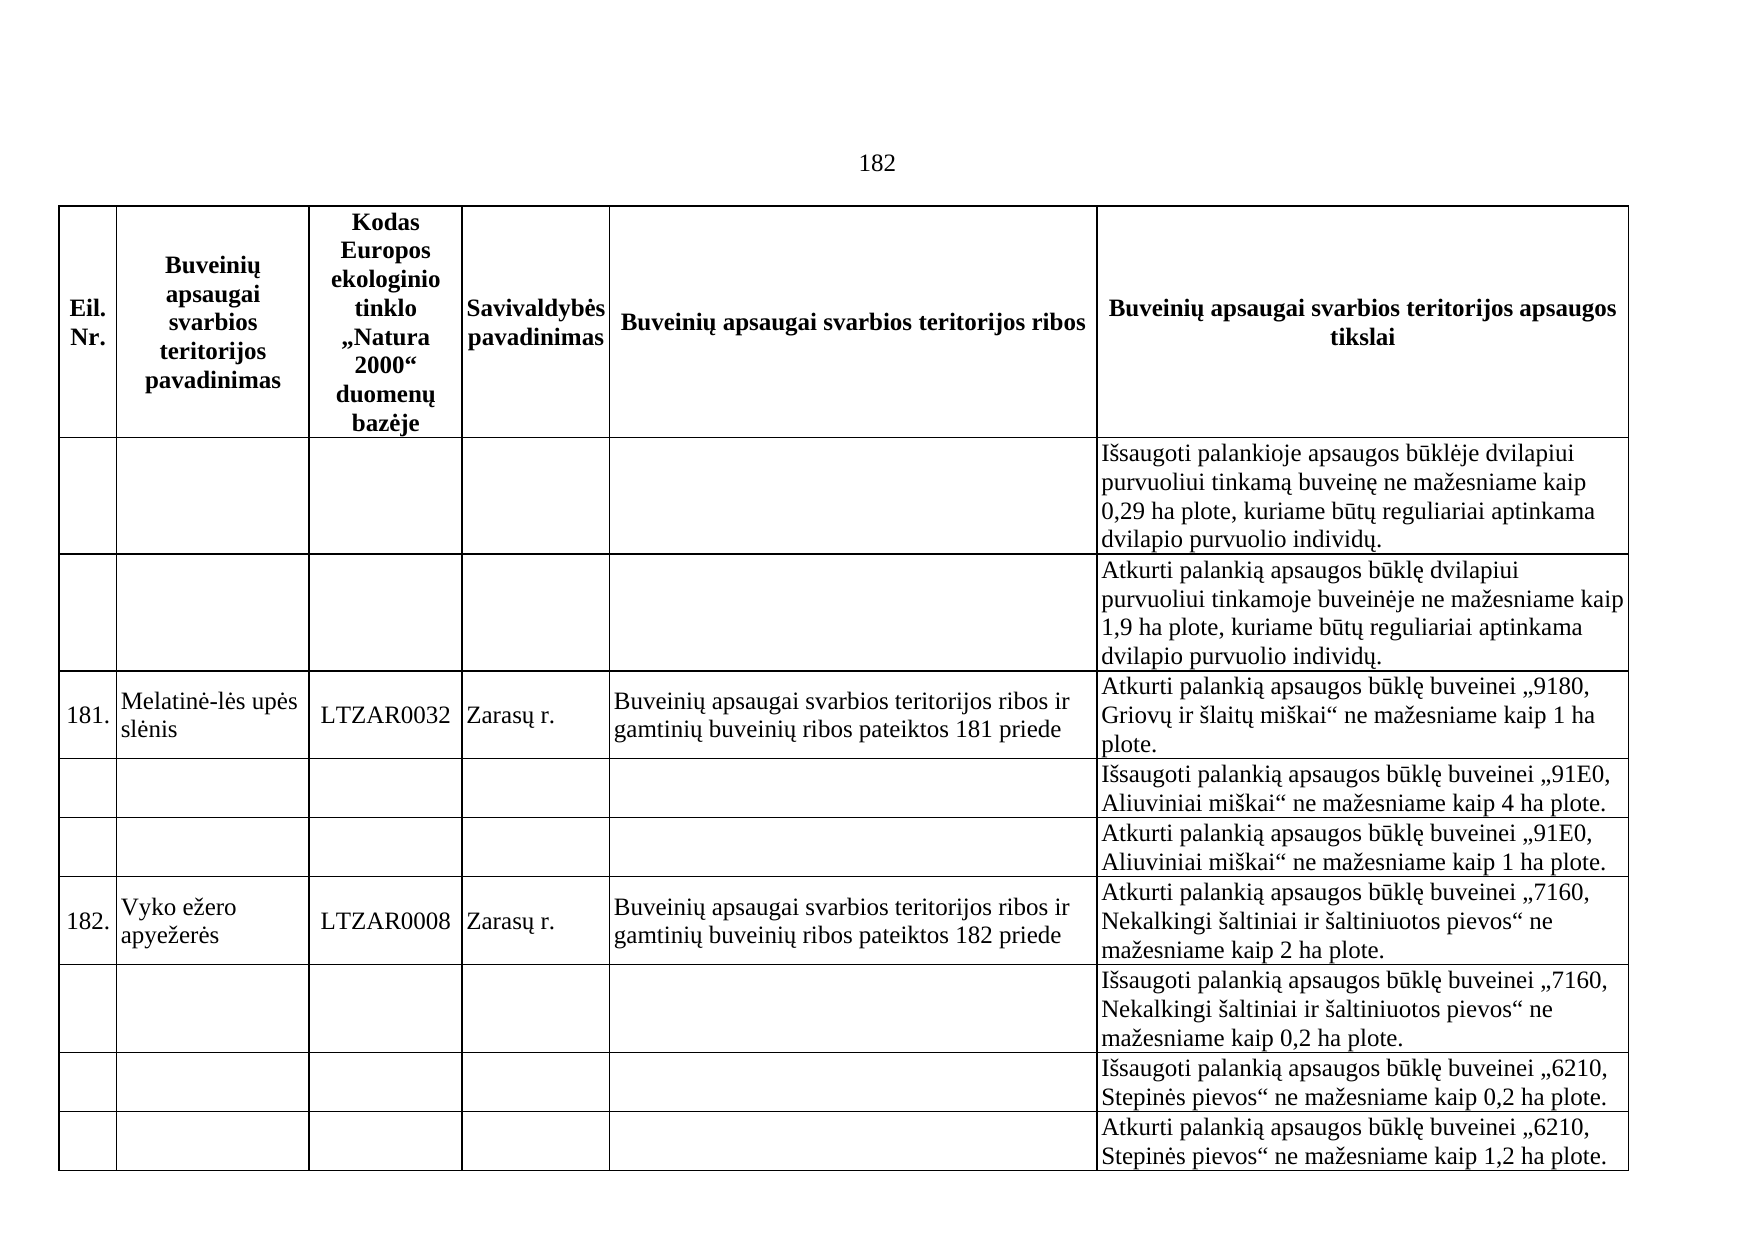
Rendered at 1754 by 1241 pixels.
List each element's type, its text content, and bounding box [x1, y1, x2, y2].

table_cell [310, 965, 461, 1051]
table_cell Atkurti palankią apsaugos būklę buveinei „7160, Nekalkingi šaltiniai ir šaltiniuotos pievos“ ne mažesniame kaip 2 ha plote. [1098, 877, 1628, 964]
table_cell [610, 1053, 1096, 1111]
table_cell Buveinių apsaugai svarbios teritorijos ribos ir gamtinių buveinių ribos pateiktos 181 priede [610, 672, 1096, 758]
table_cell [610, 965, 1096, 1051]
table_cell 181. [60, 672, 116, 758]
table_header Buveinių apsaugai svarbios teritorijos apsaugos tikslai [1098, 207, 1628, 437]
table_cell Zarasų r. [463, 672, 609, 758]
table_cell [60, 818, 116, 876]
table_cell [463, 1053, 609, 1111]
table_cell [117, 965, 308, 1051]
table_cell [60, 1053, 116, 1111]
table_header Buveinių apsaugai svarbios teritorijos ribos [610, 207, 1096, 437]
table_cell Atkurti palankią apsaugos būklę buveinei „6210, Stepinės pievos“ ne mažesniame kaip 1,2 ha plote. [1098, 1112, 1628, 1169]
table_cell Išsaugoti palankią apsaugos būklę buveinei „6210, Stepinės pievos“ ne mažesniame kaip 0,2 ha plote. [1098, 1053, 1628, 1111]
table_cell [463, 965, 609, 1051]
table_cell [60, 759, 116, 817]
table_cell Atkurti palankią apsaugos būklę buveinei „91E0, Aliuviniai miškai“ ne mažesniame kaip 1 ha plote. [1098, 818, 1628, 876]
table_cell [610, 818, 1096, 876]
table_cell LTZAR0032 [310, 672, 461, 758]
table_cell Melatinė-lės upės slėnis [117, 672, 308, 758]
table_cell [610, 759, 1096, 817]
table_cell [117, 818, 308, 876]
table_cell [60, 438, 116, 553]
table_cell Zarasų r. [463, 877, 609, 964]
table_cell [60, 555, 116, 670]
table_cell [310, 759, 461, 817]
table_header Savivaldybės pavadinimas [463, 207, 609, 437]
table_cell [117, 1053, 308, 1111]
table_cell [310, 1053, 461, 1111]
table_cell [60, 1112, 116, 1169]
table_cell [463, 818, 609, 876]
table_cell Išsaugoti palankią apsaugos būklę buveinei „7160, Nekalkingi šaltiniai ir šaltiniuotos pievos“ ne mažesniame kaip 0,2 ha plote. [1098, 965, 1628, 1051]
table_cell Išsaugoti palankioje apsaugos būklėje dvilapiui purvuoliui tinkamą buveinę ne mažesniame kaip 0,29 ha plote, kuriame būtų reguliariai aptinkama dvilapio purvuolio individų. [1098, 438, 1628, 553]
table_header Eil. Nr. [60, 207, 116, 437]
table_cell Išsaugoti palankią apsaugos būklę buveinei „91E0, Aliuviniai miškai“ ne mažesniame kaip 4 ha plote. [1098, 759, 1628, 817]
table_cell [463, 555, 609, 670]
table_header Buveinių apsaugai svarbios teritorijos pavadinimas [117, 207, 308, 437]
table_cell Vyko ežero apyežerės [117, 877, 308, 964]
table_cell [310, 438, 461, 553]
table_cell [117, 1112, 308, 1169]
table_cell [310, 555, 461, 670]
table_cell [610, 1112, 1096, 1169]
table_cell [463, 1112, 609, 1169]
table_header Kodas Europos ekologinio tinklo „Natura 2000“ duomenų bazėje [310, 207, 461, 437]
table_cell 182. [60, 877, 116, 964]
table_cell [60, 965, 116, 1051]
table_cell [310, 1112, 461, 1169]
table_cell LTZAR0008 [310, 877, 461, 964]
table_cell [310, 818, 461, 876]
table_cell [117, 438, 308, 553]
table_cell [610, 555, 1096, 670]
table_cell Atkurti palankią apsaugos būklę dvilapiui purvuoliui tinkamoje buveinėje ne mažesniame kaip 1,9 ha plote, kuriame būtų reguliariai aptinkama dvilapio purvuolio individų. [1098, 555, 1628, 670]
table_cell [610, 438, 1096, 553]
table_cell Atkurti palankią apsaugos būklę buveinei „9180, Griovų ir šlaitų miškai“ ne mažesniame kaip 1 ha plote. [1098, 672, 1628, 758]
table_cell [463, 438, 609, 553]
table_cell [117, 555, 308, 670]
table_cell [463, 759, 609, 817]
table_cell Buveinių apsaugai svarbios teritorijos ribos ir gamtinių buveinių ribos pateiktos 182 priede [610, 877, 1096, 964]
table_cell [117, 759, 308, 817]
